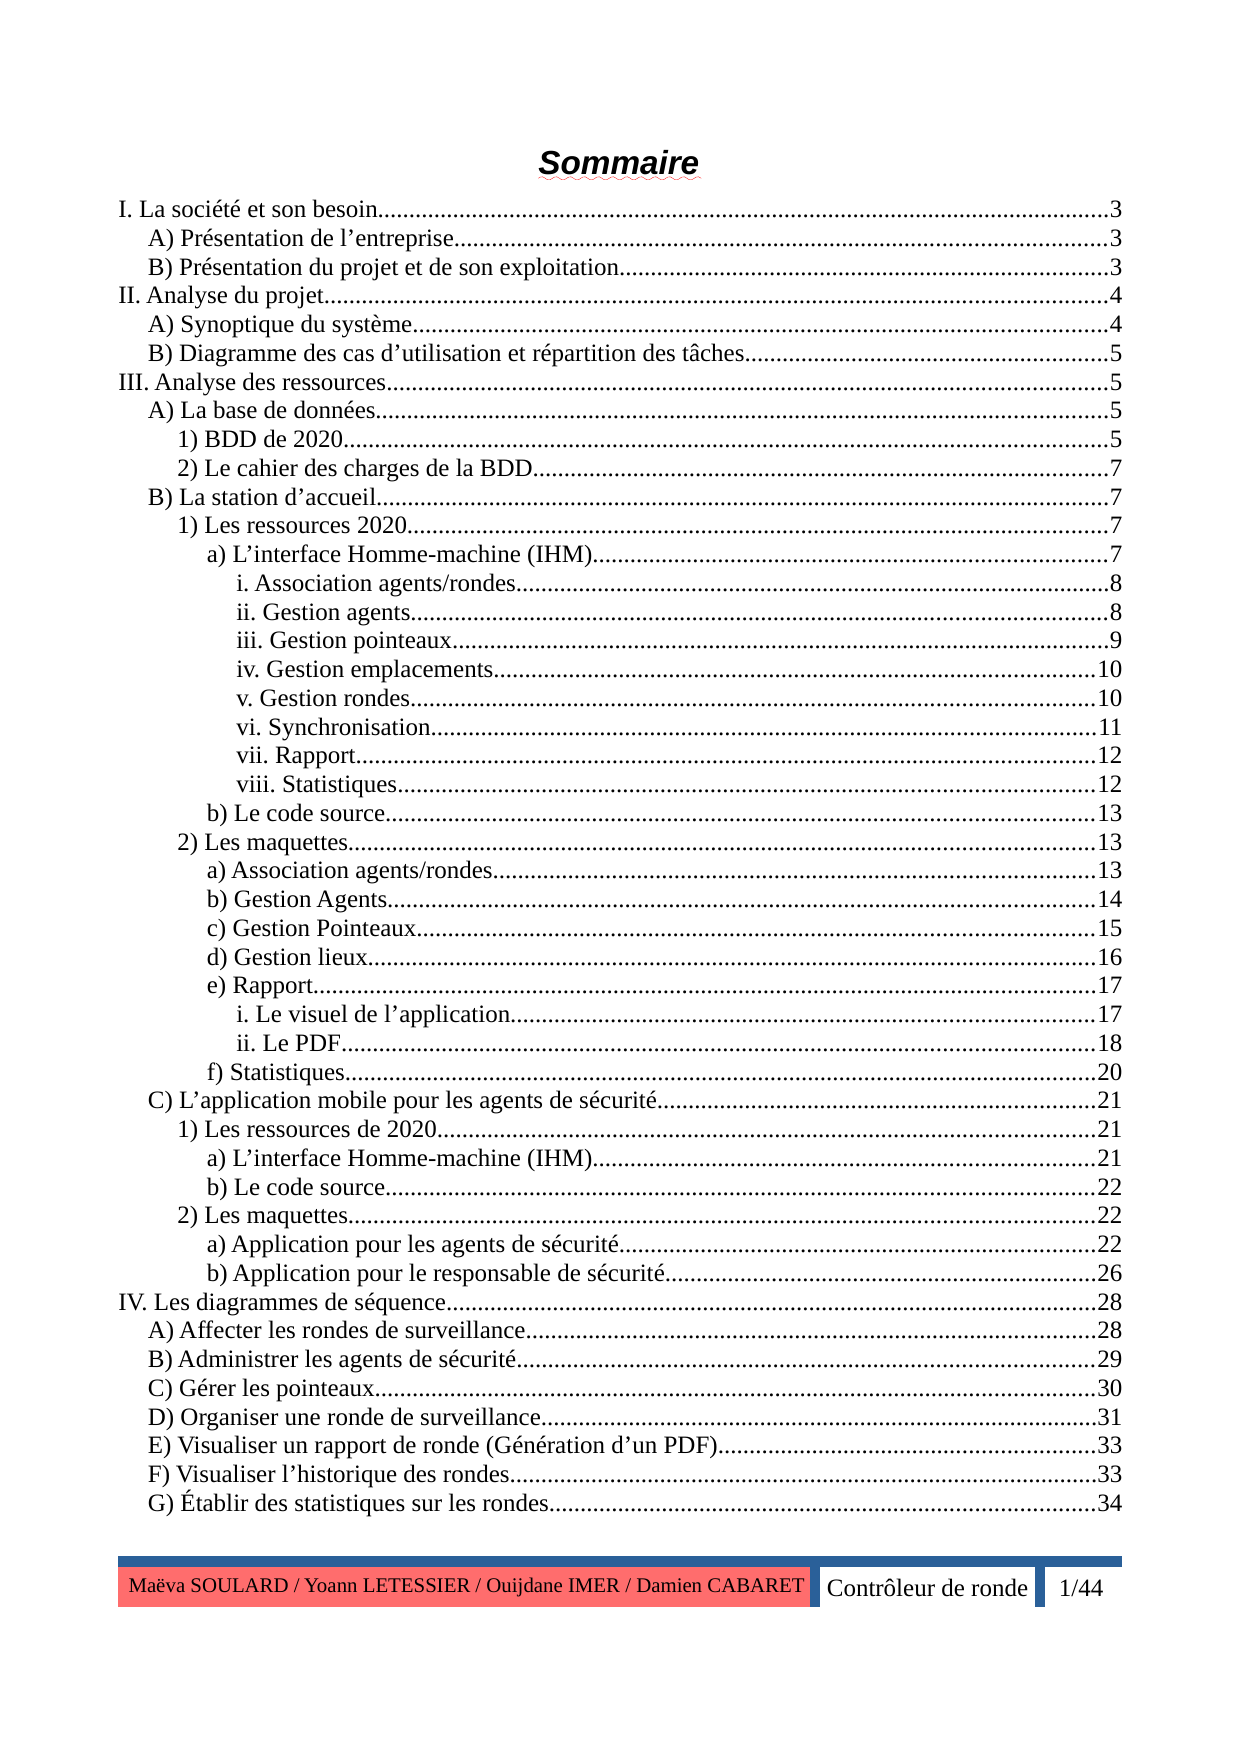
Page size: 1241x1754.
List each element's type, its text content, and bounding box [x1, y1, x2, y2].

text D) Organiser une ronde de surveillance 31 [148, 1402, 1122, 1430]
text C) Gérer les pointeaux 30 [148, 1373, 1122, 1402]
text B) Administrer les agents de sécurité 29 [148, 1344, 1122, 1373]
text 2) Les maquettes 22 [177, 1200, 1122, 1229]
text c) Gestion Pointeaux 15 [207, 913, 1122, 942]
text a) L’interface Homme-machine (IHM) 7 [207, 539, 1122, 568]
text iv. Gestion emplacements 10 [236, 654, 1122, 683]
text 2) Le cahier des charges de la BDD 7 [177, 453, 1122, 482]
text viii. Statistiques 12 [236, 769, 1122, 798]
text A) La base de données 5 [148, 395, 1122, 424]
text ii. Gestion agents 8 [236, 597, 1122, 625]
text B) Diagramme des cas d’utilisation et répartition des tâches 5 [148, 338, 1122, 367]
text vii. Rapport 12 [236, 740, 1122, 769]
subtitle Sommaire [118, 143, 1122, 182]
text 2) Les maquettes 13 [177, 827, 1122, 855]
text 1) Les ressources 2020 7 [177, 510, 1122, 539]
text b) Application pour le responsable de sécurité 26 [207, 1258, 1122, 1287]
text f) Statistiques 20 [207, 1057, 1122, 1085]
text ii. Le PDF 18 [236, 1028, 1122, 1057]
text B) La station d’accueil 7 [148, 482, 1122, 510]
text b) Le code source 13 [207, 798, 1122, 827]
text I. La société et son besoin 3 [118, 194, 1122, 223]
text a) Association agents/rondes 13 [207, 855, 1122, 884]
text a) Application pour les agents de sécurité 22 [207, 1229, 1122, 1258]
text a) L’interface Homme-machine (IHM) 21 [207, 1143, 1122, 1172]
text C) L’application mobile pour les agents de sécurité 21 [148, 1085, 1122, 1114]
text II. Analyse du projet 4 [118, 280, 1122, 309]
text E) Visualiser un rapport de ronde (Génération d’un PDF) 33 [148, 1430, 1122, 1459]
text A) Affecter les rondes de surveillance 28 [148, 1315, 1122, 1344]
text e) Rapport 17 [207, 970, 1122, 999]
text A) Synoptique du système 4 [148, 309, 1122, 338]
text i. Association agents/rondes 8 [236, 568, 1122, 597]
text d) Gestion lieux 16 [207, 942, 1122, 970]
text B) Présentation du projet et de son exploitation 3 [148, 252, 1122, 280]
text F) Visualiser l’historique des rondes 33 [148, 1459, 1122, 1488]
text b) Gestion Agents 14 [207, 884, 1122, 913]
text III. Analyse des ressources 5 [118, 367, 1122, 395]
text iii. Gestion pointeaux 9 [236, 625, 1122, 654]
text 1) BDD de 2020 5 [177, 424, 1122, 453]
text vi. Synchronisation 11 [236, 712, 1122, 740]
text 1) Les ressources de 2020 21 [177, 1114, 1122, 1143]
text v. Gestion rondes 10 [236, 683, 1122, 712]
text G) Établir des statistiques sur les rondes 34 [148, 1488, 1122, 1517]
text IV. Les diagrammes de séquence 28 [118, 1287, 1122, 1315]
text b) Le code source 22 [207, 1172, 1122, 1200]
text A) Présentation de l’entreprise 3 [148, 223, 1122, 252]
text i. Le visuel de l’application 17 [236, 999, 1122, 1028]
